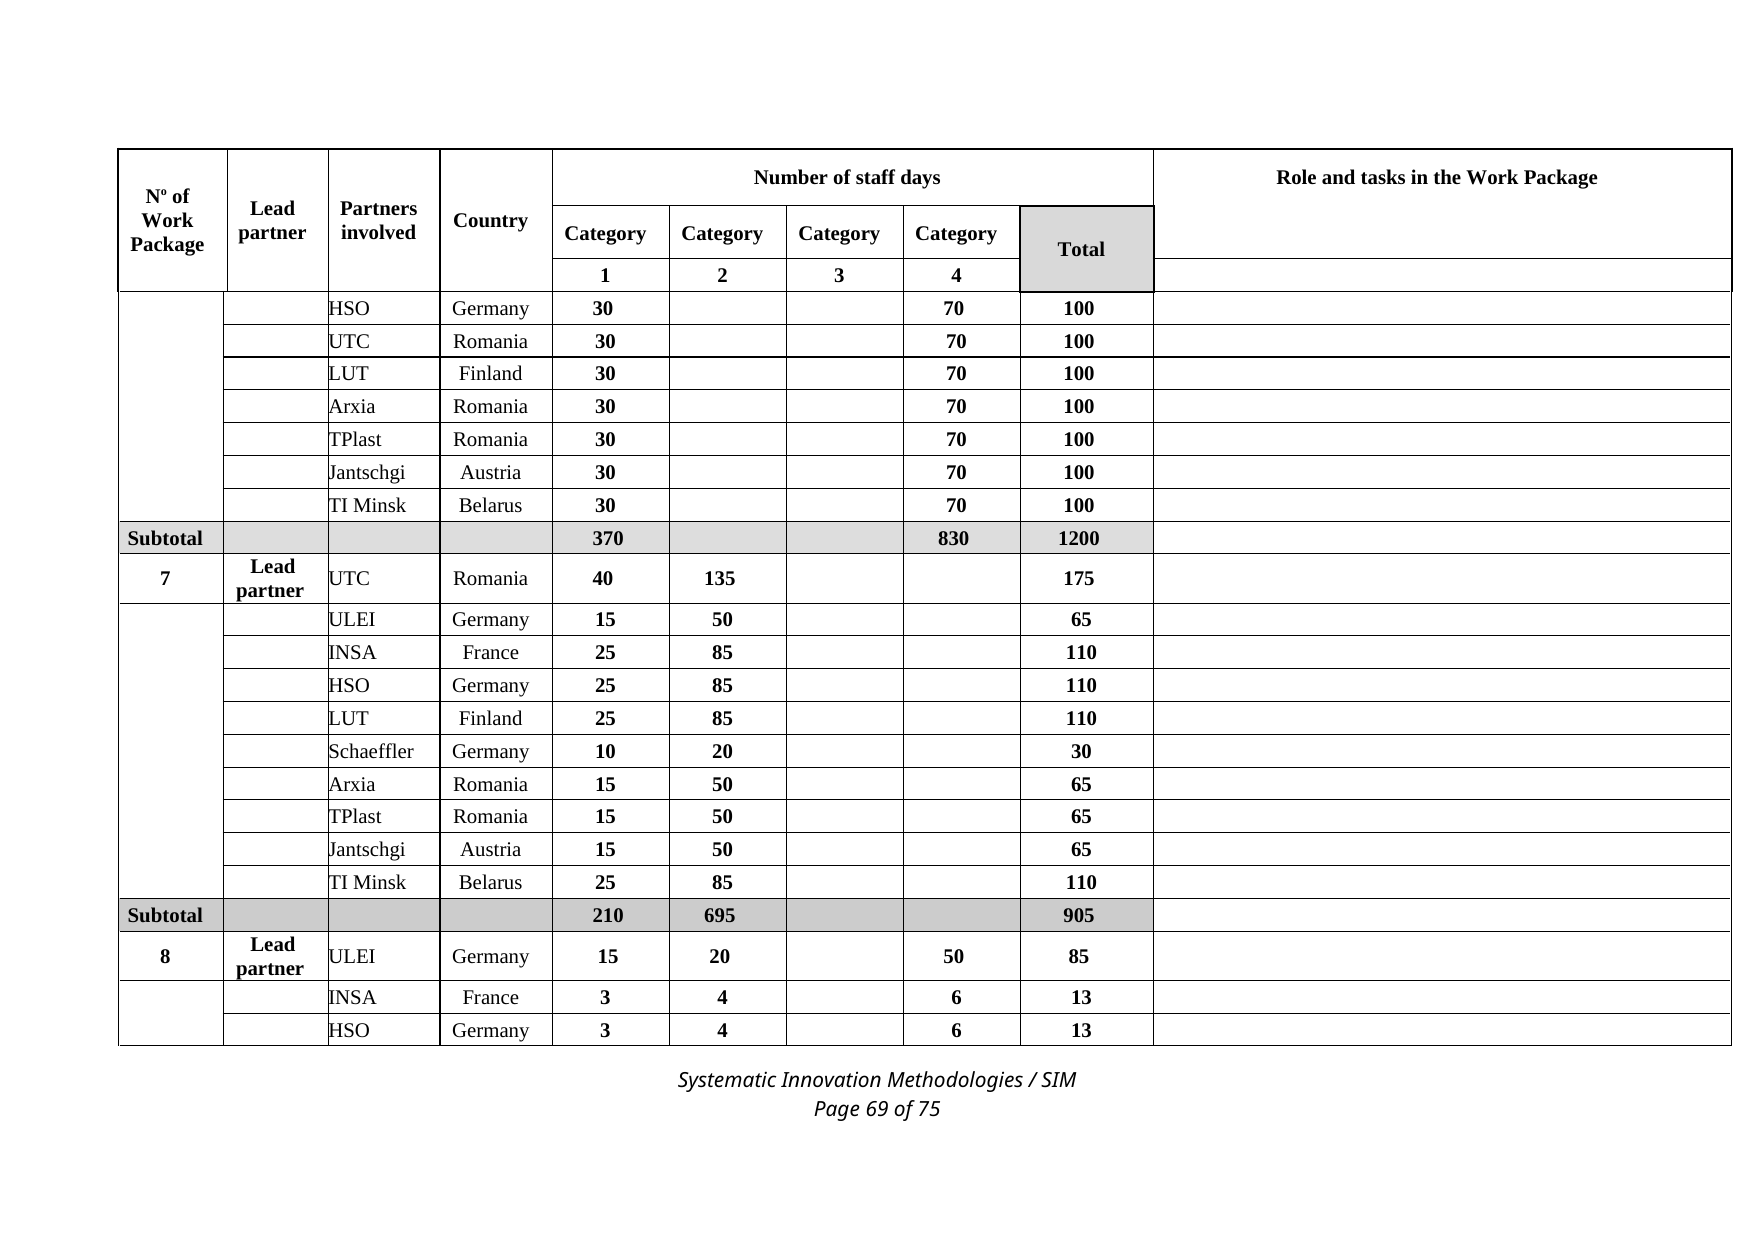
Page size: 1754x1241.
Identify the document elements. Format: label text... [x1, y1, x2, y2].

table_cell [787, 735, 903, 767]
table_cell 15 [553, 833, 669, 865]
table_cell 70 [904, 456, 1020, 488]
table_cell UTC [329, 554, 439, 602]
table_cell 135 [670, 554, 786, 602]
table_cell [787, 932, 903, 980]
table_cell 4 [904, 259, 1019, 291]
table_cell 100 [1021, 423, 1153, 455]
table_cell [1154, 799, 1731, 832]
table_cell [670, 522, 786, 553]
table_cell 15 [553, 800, 669, 832]
table_cell 100 [1021, 293, 1153, 324]
table_cell [787, 489, 903, 521]
table_cell [670, 325, 786, 356]
table_cell Germany [441, 1014, 552, 1045]
table_cell 85 [670, 669, 786, 701]
table_cell 1200 [1021, 522, 1153, 553]
table_cell [904, 735, 1020, 767]
table_cell 30 [1021, 735, 1153, 767]
table_cell [224, 981, 328, 1013]
table_cell 65 [1021, 604, 1153, 635]
table_cell [1154, 734, 1731, 767]
table_header Partners involved [329, 150, 439, 291]
table_cell 30 [553, 489, 669, 521]
table_cell 905 [1021, 899, 1153, 931]
table_cell 110 [1021, 669, 1153, 701]
table_cell Romania [441, 768, 552, 799]
table_cell HSO [329, 292, 439, 324]
table_cell TI Minsk [329, 489, 439, 521]
table_cell 65 [1021, 833, 1153, 865]
table_cell [787, 604, 903, 635]
table_cell 175 [1021, 554, 1153, 602]
table_cell 15 [553, 768, 669, 799]
table_cell Romania [441, 423, 552, 455]
table_cell 25 [553, 702, 669, 734]
table_cell [1154, 865, 1731, 898]
table_cell 7 [119, 554, 223, 602]
table_cell [904, 669, 1020, 701]
table_cell UTC [329, 325, 439, 356]
table_cell 50 [670, 833, 786, 865]
table_cell [224, 292, 328, 324]
table_cell 13 [1021, 1014, 1153, 1045]
table_cell [904, 636, 1020, 668]
table_cell Jantschgi [329, 833, 439, 865]
table_cell [787, 390, 903, 422]
table_cell [787, 899, 903, 931]
table_cell 100 [1021, 456, 1153, 488]
table_cell [1154, 553, 1731, 602]
table_cell [1154, 488, 1731, 521]
table_cell [787, 423, 903, 455]
table_cell 3 [787, 259, 903, 291]
table_cell [1154, 668, 1731, 701]
table_header No of Work Package [119, 150, 227, 291]
table_cell [1154, 767, 1731, 799]
table_cell [1154, 356, 1731, 389]
table_cell 85 [670, 702, 786, 734]
table_cell [1154, 521, 1731, 553]
table_cell [904, 899, 1020, 931]
table_cell [670, 456, 786, 488]
table_cell TPlast [329, 423, 439, 455]
table_cell Arxia [329, 768, 439, 799]
table_cell [1154, 980, 1731, 1013]
table_cell [119, 292, 223, 521]
table_cell [904, 554, 1020, 602]
table_cell [1154, 455, 1731, 488]
table_cell Belarus [441, 489, 552, 521]
table_cell TI Minsk [329, 866, 439, 898]
table_cell [787, 358, 903, 389]
table_cell Germany [441, 604, 552, 635]
table_cell INSA [329, 981, 439, 1013]
table_cell [224, 735, 328, 767]
table_cell 695 [670, 899, 786, 931]
table_cell Romania [441, 800, 552, 832]
table_cell 15 [553, 932, 669, 980]
table_cell Subtotal [119, 899, 223, 931]
table_cell [1154, 635, 1731, 668]
table_cell [787, 292, 903, 324]
table_cell 20 [670, 735, 786, 767]
table_cell Category [787, 206, 903, 258]
table_cell [1154, 422, 1731, 455]
table_cell [224, 423, 328, 455]
table_cell [329, 522, 439, 553]
table_cell 15 [553, 604, 669, 635]
table_cell 70 [904, 325, 1020, 356]
table_cell [787, 866, 903, 898]
table_cell Lead partner [224, 932, 328, 980]
table_cell 50 [670, 800, 786, 832]
table_cell Romania [441, 325, 552, 356]
table_cell LUT [329, 702, 439, 734]
table_cell Jantschgi [329, 456, 439, 488]
table_cell Germany [441, 669, 552, 701]
table_cell Arxia [329, 390, 439, 422]
table_cell Belarus [441, 866, 552, 898]
table_cell Romania [441, 390, 552, 422]
table_cell [1154, 898, 1731, 931]
table_cell 110 [1021, 702, 1153, 734]
table_cell [670, 358, 786, 389]
table_cell 4 [670, 981, 786, 1013]
table_cell [904, 866, 1020, 898]
table_cell [904, 833, 1020, 865]
table_cell 210 [553, 899, 669, 931]
table_header Role and tasks in the Work Package [1154, 150, 1731, 205]
table_cell 30 [553, 292, 669, 324]
table_cell [224, 768, 328, 799]
table_cell [787, 1014, 903, 1045]
table_cell [670, 390, 786, 422]
table_cell HSO [329, 669, 439, 701]
table_cell 30 [553, 358, 669, 389]
table_cell [329, 899, 439, 931]
table_cell 65 [1021, 800, 1153, 832]
table_cell [441, 899, 552, 931]
table_cell ULEI [329, 604, 439, 635]
table_cell [1154, 291, 1731, 324]
table_cell [224, 833, 328, 865]
table_cell [787, 636, 903, 668]
table_cell 50 [904, 932, 1020, 980]
table_cell [224, 702, 328, 734]
table_cell Germany [441, 292, 552, 324]
table_cell [224, 636, 328, 668]
table_cell [1154, 389, 1731, 422]
table_cell [224, 358, 328, 389]
table_cell 25 [553, 669, 669, 701]
table_cell 4 [670, 1014, 786, 1045]
table_cell [224, 866, 328, 898]
table_cell TPlast [329, 800, 439, 832]
table_cell [787, 669, 903, 701]
table_cell Category [670, 206, 786, 258]
table_cell [224, 325, 328, 356]
table_cell Subtotal [119, 522, 223, 553]
table_cell [787, 833, 903, 865]
table_cell 100 [1021, 325, 1153, 356]
table_cell LUT [329, 358, 439, 389]
table_cell 25 [553, 866, 669, 898]
table_cell Germany [441, 932, 552, 980]
table_cell 13 [1021, 981, 1153, 1013]
table_cell Austria [441, 833, 552, 865]
table_cell [1154, 324, 1731, 356]
table_cell 100 [1021, 390, 1153, 422]
table_cell Category [904, 206, 1019, 258]
table_cell [224, 899, 328, 931]
table_cell 100 [1021, 358, 1153, 389]
table_cell [787, 554, 903, 602]
table_cell [1154, 701, 1731, 734]
table_cell [904, 800, 1020, 832]
table_cell 830 [904, 522, 1020, 553]
table_cell INSA [329, 636, 439, 668]
table_cell 6 [904, 1014, 1020, 1045]
table_cell 70 [904, 358, 1020, 389]
table_header Country [441, 150, 552, 291]
table_cell 370 [553, 522, 669, 553]
table_cell [787, 456, 903, 488]
table_cell [670, 423, 786, 455]
table_cell Romania [441, 554, 552, 602]
table_cell [1154, 931, 1731, 980]
table_cell [1155, 205, 1731, 258]
table_cell 70 [904, 423, 1020, 455]
table_cell 1 [553, 259, 669, 291]
table_cell 3 [553, 1014, 669, 1045]
table_cell [224, 489, 328, 521]
table_cell Category [553, 206, 669, 258]
table_cell [119, 981, 223, 1045]
table_cell [441, 522, 552, 553]
table_cell [787, 702, 903, 734]
table_cell [1154, 832, 1731, 865]
table_cell 10 [553, 735, 669, 767]
table_cell [1154, 1013, 1731, 1045]
table_cell Finland [441, 358, 552, 389]
table_cell ULEI [329, 932, 439, 980]
table_cell 50 [670, 768, 786, 799]
table_cell 25 [553, 636, 669, 668]
table_cell [224, 522, 328, 553]
table_cell [224, 456, 328, 488]
table_cell [119, 604, 223, 898]
table_cell 30 [553, 456, 669, 488]
table_cell [787, 768, 903, 799]
table_cell [224, 604, 328, 635]
table_cell 50 [670, 604, 786, 635]
table_cell [787, 325, 903, 356]
table_cell 65 [1021, 768, 1153, 799]
table_cell 20 [670, 932, 786, 980]
table_cell 30 [553, 390, 669, 422]
table_cell [904, 604, 1020, 635]
table_cell [224, 800, 328, 832]
table_cell Schaeffler [329, 735, 439, 767]
table_cell [787, 981, 903, 1013]
table_cell 70 [904, 489, 1020, 521]
table_cell France [441, 981, 552, 1013]
table_cell HSO [329, 1014, 439, 1045]
table_cell Total [1021, 207, 1153, 291]
table_cell [670, 489, 786, 521]
table_cell [1155, 259, 1731, 291]
table_cell France [441, 636, 552, 668]
table_cell [224, 390, 328, 422]
table_cell 70 [904, 390, 1020, 422]
table_cell 110 [1021, 636, 1153, 668]
table_cell 110 [1021, 866, 1153, 898]
table_cell 100 [1021, 489, 1153, 521]
table_cell 30 [553, 423, 669, 455]
table_cell 8 [119, 932, 223, 980]
table_cell 70 [904, 292, 1020, 324]
table_cell [670, 292, 786, 324]
table_cell 30 [553, 325, 669, 356]
table_cell [224, 669, 328, 701]
table_cell Lead partner [224, 554, 328, 602]
table_cell [1154, 603, 1731, 635]
table_cell [787, 522, 903, 553]
table_cell 85 [670, 636, 786, 668]
table_cell [904, 702, 1020, 734]
table_cell Austria [441, 456, 552, 488]
table_cell 6 [904, 981, 1020, 1013]
table_cell 3 [553, 981, 669, 1013]
table_cell Finland [441, 702, 552, 734]
table_header Lead partner [228, 150, 328, 291]
table_cell [904, 768, 1020, 799]
table_cell Germany [441, 735, 552, 767]
table_cell 85 [1021, 932, 1153, 980]
table_header Number of staff days [553, 150, 1153, 205]
table_cell [787, 800, 903, 832]
table_cell 85 [670, 866, 786, 898]
table_cell [224, 1014, 328, 1045]
table_cell 40 [553, 554, 669, 602]
table_cell 2 [670, 259, 786, 291]
